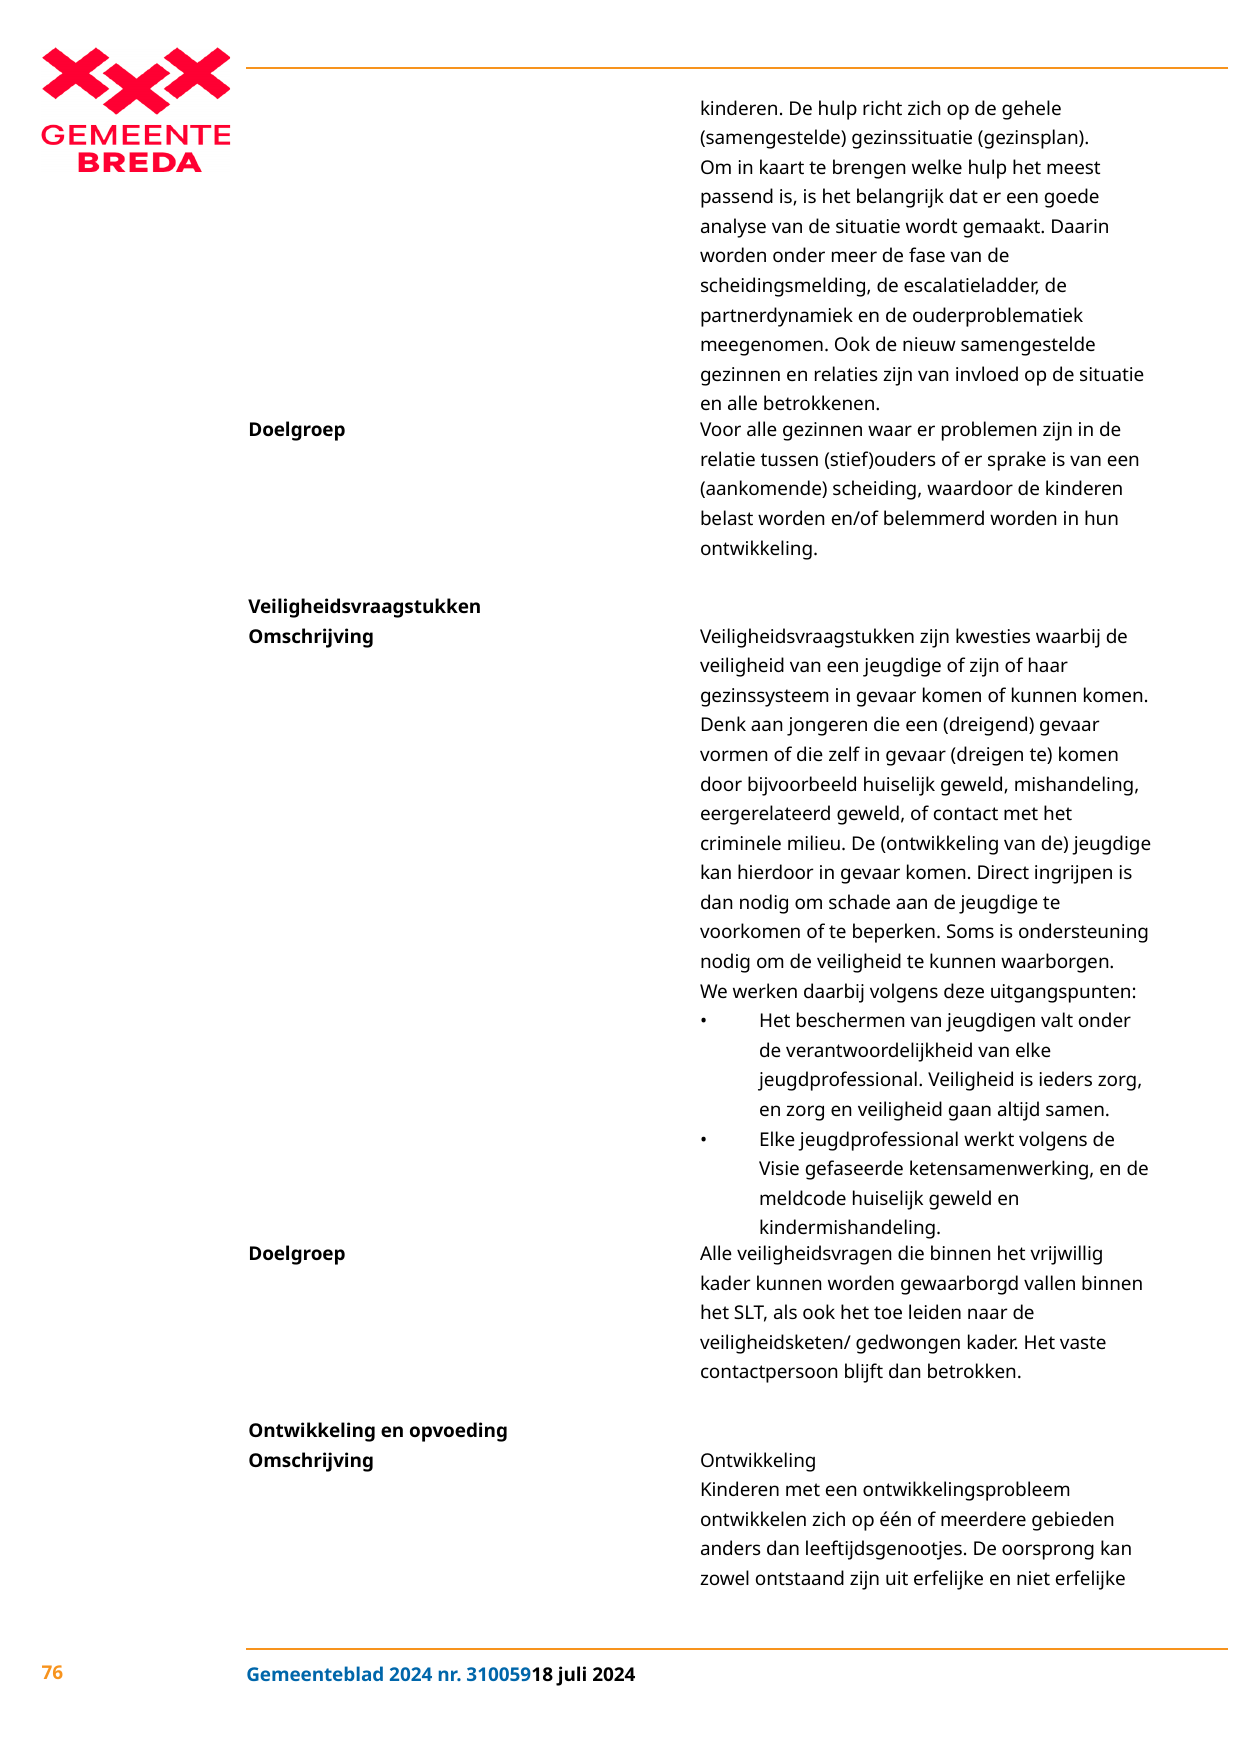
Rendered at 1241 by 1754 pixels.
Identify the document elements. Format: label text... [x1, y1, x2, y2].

text Ontwikkeling en opvoeding [248, 1417, 1152, 1443]
table_cell Alle veiligheidsvragen die binnen het vrijwillig kader kunnen worden gewaarborgd vallen binnen het SLT, als ook het toe leiden naar de veiligheidsketen/ gedwongen kader. Het vaste contactpersoon blijft dan betrokken. [700, 1240, 1152, 1384]
table_header Ontwikkeling Kinderen met een ontwikkelingsprobleem ontwikkelen zich op één of meerdere gebieden anders dan leeftijdsgenootjes. De oorsprong kan zowel ontstaand zijn uit erfelijke en niet erfelijke [700, 1447, 1152, 1591]
table_header Omschrijving [248, 1447, 700, 1591]
table_cell Doelgroep [248, 1240, 700, 1384]
table_header Omschrijving [248, 623, 700, 1240]
table_cell Doelgroep [248, 416, 700, 560]
table_header Veiligheidsvraagstukken zijn kwesties waarbij de veiligheid van een jeugdige of zijn of haar gezinssysteem in gevaar komen of kunnen komen. Denk aan jongeren die een (dreigend) gevaar vormen of die zelf in gevaar (dreigen te) komen door bijvoorbeeld huiselijk geweld, mishandeling, eergerelateerd geweld, of contact met het criminele milieu. De (ontwikkeling van de) jeugdige kan hierdoor in gevaar komen. Direct ingrijpen is dan nodig om schade aan de jeugdige te voorkomen of te beperken. Soms is ondersteuning nodig om de veiligheid te kunnen waarborgen. We werken daarbij volgens deze uitgangspunten: Het beschermen van jeugdigen valt onder de verantwoordelijkheid van elke jeugdprofessional. Veiligheid is ieders zorg, en zorg en veiligheid gaan altijd samen. Elke jeugdprofessional werkt volgens de Visie gefaseerde ketensamenwerking, en de meldcode huiselijk geweld en kindermishandeling. [700, 623, 1152, 1240]
picture [41, 47, 231, 172]
text Veiligheidsvraagstukken [248, 593, 1152, 619]
table_header [248, 95, 700, 416]
table_header kinderen. De hulp richt zich op de gehele (samengestelde) gezinssituatie (gezinsplan). Om in kaart te brengen welke hulp het meest passend is, is het belangrijk dat er een goede analyse van de situatie wordt gemaakt. Daarin worden onder meer de fase van de scheidingsmelding, de escalatieladder, de partnerdynamiek en de ouderproblematiek meegenomen. Ook de nieuw samengestelde gezinnen en relaties zijn van invloed op de situatie en alle betrokkenen. [700, 95, 1152, 416]
table_cell Voor alle gezinnen waar er problemen zijn in de relatie tussen (stief)ouders of er sprake is van een (aankomende) scheiding, waardoor de kinderen belast worden en/of belemmerd worden in hun ontwikkeling. [700, 416, 1152, 560]
